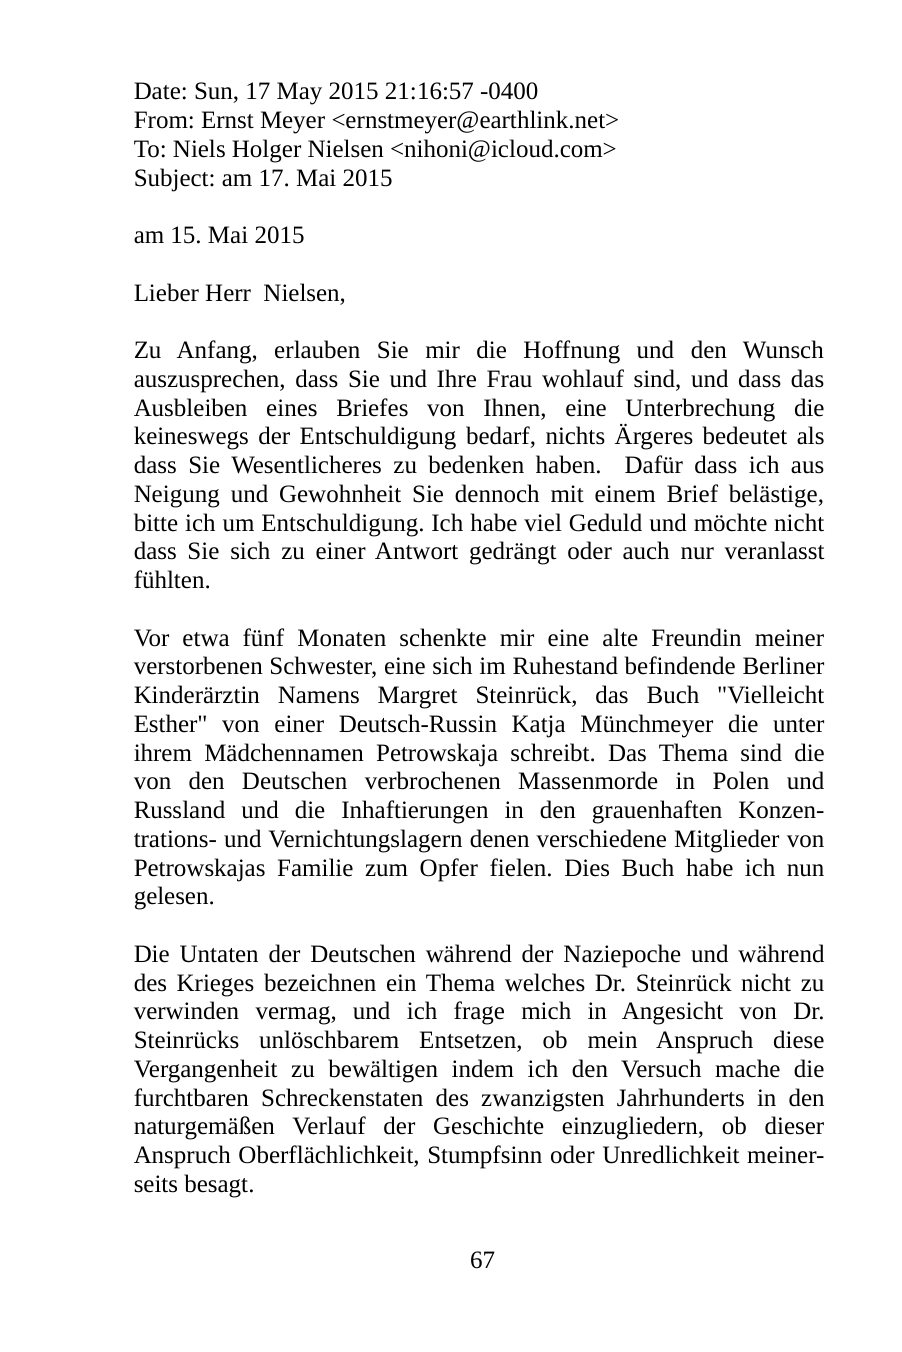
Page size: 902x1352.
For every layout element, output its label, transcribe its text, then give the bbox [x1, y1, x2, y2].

text Zu Anfang, erlauben Sie mir die Hoffnung und den Wunsch auszusprechen, dass Sie und Ihre Frau wohlauf sind, und dass das Ausbleiben eines Briefes von Ihnen, eine Unterbrechung die keineswegs der Entschuldigung bedarf, nichts Ärgeres bedeutet als dass Sie Wesentlicheres zu bedenken haben. Dafür dass ich aus Neigung und Gewohnheit Sie dennoch mit einem Brief belästige, bitte ich um Entschuldigung. Ich habe viel Geduld und möchte nicht dass Sie sich zu einer Antwort gedrängt oder auch nur veranlasst fühlten. [133, 335, 825, 594]
text From: Ernst Meyer <ernstmeyer@earthlink.net> [133, 105, 825, 134]
text Subject: am 17. Mai 2015 [133, 163, 825, 191]
text To: Niels Holger Nielsen <nihoni@icloud.com> [133, 134, 825, 163]
text Date: Sun, 17 May 2015 21:16:57 -0400 [133, 76, 825, 105]
text am 15. Mai 2015 [133, 220, 825, 249]
text Lieber Herr Nielsen, [133, 278, 825, 306]
text Die Untaten der Deutschen während der Naziepoche und während des Krieges bezeichnen ein Thema welches Dr. Steinrück nicht zu verwinden vermag, und ich frage mich in Angesicht von Dr. Steinrücks unlöschbarem Entsetzen, ob mein Anspruch diese Vergangenheit zu bewältigen indem ich den Versuch mache die furchtbaren Schreckenstaten des zwanzigsten Jahrhunderts in den naturgemäßen Verlauf der Geschichte einzugliedern, ob dieser Anspruch Oberflächlichkeit, Stumpfsinn oder Unredlichkeit meiner-seits besagt. [133, 939, 825, 1198]
text Vor etwa fünf Monaten schenkte mir eine alte Freundin meiner verstorbenen Schwester, eine sich im Ruhestand befindende Berliner Kinderärztin Namens Margret Steinrück, das Buch "Vielleicht Esther" von einer Deutsch-Russin Katja Münchmeyer die unter ihrem Mädchennamen Petrowskaja schreibt. Das Thema sind die von den Deutschen verbrochenen Massenmorde in Polen und Russland und die Inhaftierungen in den grauenhaften Konzen-trations- und Vernichtungslagern denen verschiedene Mitglieder von Petrowskajas Familie zum Opfer fielen. Dies Buch habe ich nun gelesen. [133, 623, 825, 910]
